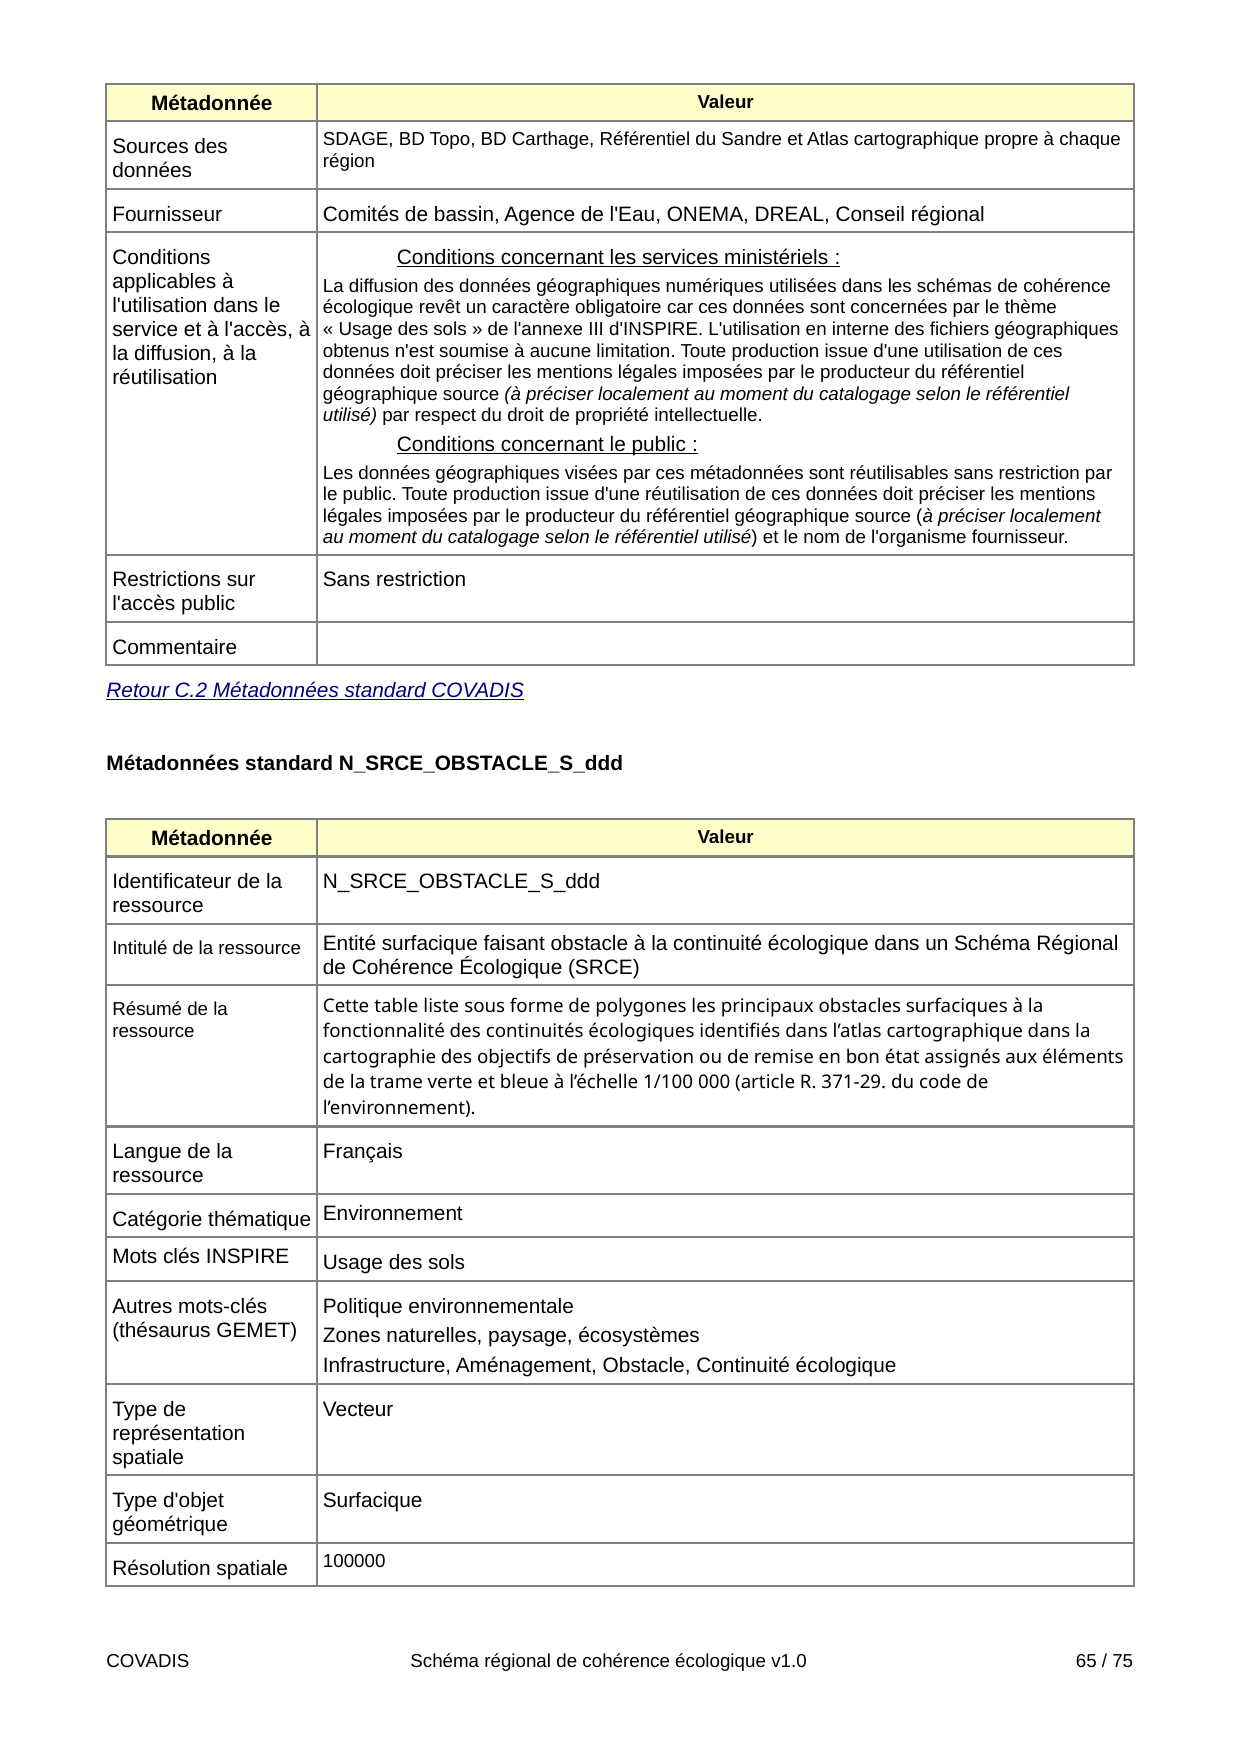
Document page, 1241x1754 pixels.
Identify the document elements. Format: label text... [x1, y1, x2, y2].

table_cell Mots clés INSPIRE [107, 1238, 316, 1280]
table_cell Cette table liste sous forme de polygones les principaux obstacles surfaciques à la fonctionnalité des continuités écologiques identifiés dans l’atlas cartographique dans la cartographie des objectifs de préservation ou de remise en bon état assignés aux éléments de la trame verte et bleue à l’échelle 1/100 000 (article R. 371-29. du code de l’environnement). [318, 986, 1133, 1125]
table_cell Vecteur [318, 1385, 1133, 1474]
table_cell [318, 623, 1133, 664]
table_cell Langue de la ressource [107, 1128, 316, 1193]
table_header Métadonnée [107, 820, 316, 855]
text Retour C.2 Métadonnées standard COVADIS [106, 678, 1134, 702]
table_cell Conditions concernant les services ministériels : La diffusion des données géographiques numériques utilisées dans les schémas de cohérence écologique revêt un caractère obligatoire car ces données sont concernées par le thème « Usage des sols » de l'annexe III d'INSPIRE. L'utilisation en interne des fichiers géographiques obtenus n'est soumise à aucune limitation. Toute production issue d'une utilisation de ces données doit préciser les mentions légales imposées par le producteur du référentiel géographique source (à préciser localement au moment du catalogage selon le référentiel utilisé) par respect du droit de propriété intellectuelle. Conditions concernant le public : Les données géographiques visées par ces métadonnées sont réutilisables sans restriction par le public. Toute production issue d'une réutilisation de ces données doit préciser les mentions légales imposées par le producteur du référentiel géographique source (à préciser localement au moment du catalogage selon le référentiel utilisé) et le nom de l'organisme fournisseur. [318, 233, 1133, 553]
table_cell Catégorie thématique [107, 1195, 316, 1236]
table_cell Comités de bassin, Agence de l'Eau, ONEMA, DREAL, Conseil régional [318, 190, 1133, 231]
table_cell Type de représentation spatiale [107, 1385, 316, 1474]
table_cell 100000 [318, 1544, 1133, 1585]
table_cell Entité surfacique faisant obstacle à la continuité écologique dans un Schéma Régional de Cohérence Écologique (SRCE) [318, 925, 1133, 984]
table_cell Usage des sols [318, 1238, 1133, 1280]
table_cell N_SRCE_OBSTACLE_S_ddd [318, 858, 1133, 923]
table_cell Restrictions sur l'accès public [107, 556, 316, 621]
table_cell Français [318, 1128, 1133, 1193]
subtitle Métadonnées standard N_SRCE_OBSTACLE_S_ddd [106, 751, 1134, 775]
table_header Métadonnée [107, 85, 316, 120]
table_cell Politique environnementale Zones naturelles, paysage, écosystèmes Infrastructure, Aménagement, Obstacle, Continuité écologique [318, 1282, 1133, 1383]
table_cell Sans restriction [318, 556, 1133, 621]
table_header Valeur [318, 85, 1133, 120]
table_cell Intitulé de la ressource [107, 925, 316, 984]
table_cell Fournisseur [107, 190, 316, 231]
table_header Valeur [318, 820, 1133, 855]
table_cell Conditions applicables à l'utilisation dans le service et à l'accès, à la diffusion, à la réutilisation [107, 233, 316, 553]
table_cell Résumé de la ressource [107, 986, 316, 1125]
table_cell Identificateur de la ressource [107, 858, 316, 923]
table_cell Résolution spatiale [107, 1544, 316, 1585]
table_cell Autres mots-clés (thésaurus GEMET) [107, 1282, 316, 1383]
table_cell SDAGE, BD Topo, BD Carthage, Référentiel du Sandre et Atlas cartographique propre à chaque région [318, 122, 1133, 188]
table_cell Commentaire [107, 623, 316, 664]
table_cell Type d'objet géométrique [107, 1476, 316, 1542]
table_cell Sources des données [107, 122, 316, 188]
table_cell Surfacique [318, 1476, 1133, 1542]
table_cell Environnement [318, 1195, 1133, 1236]
